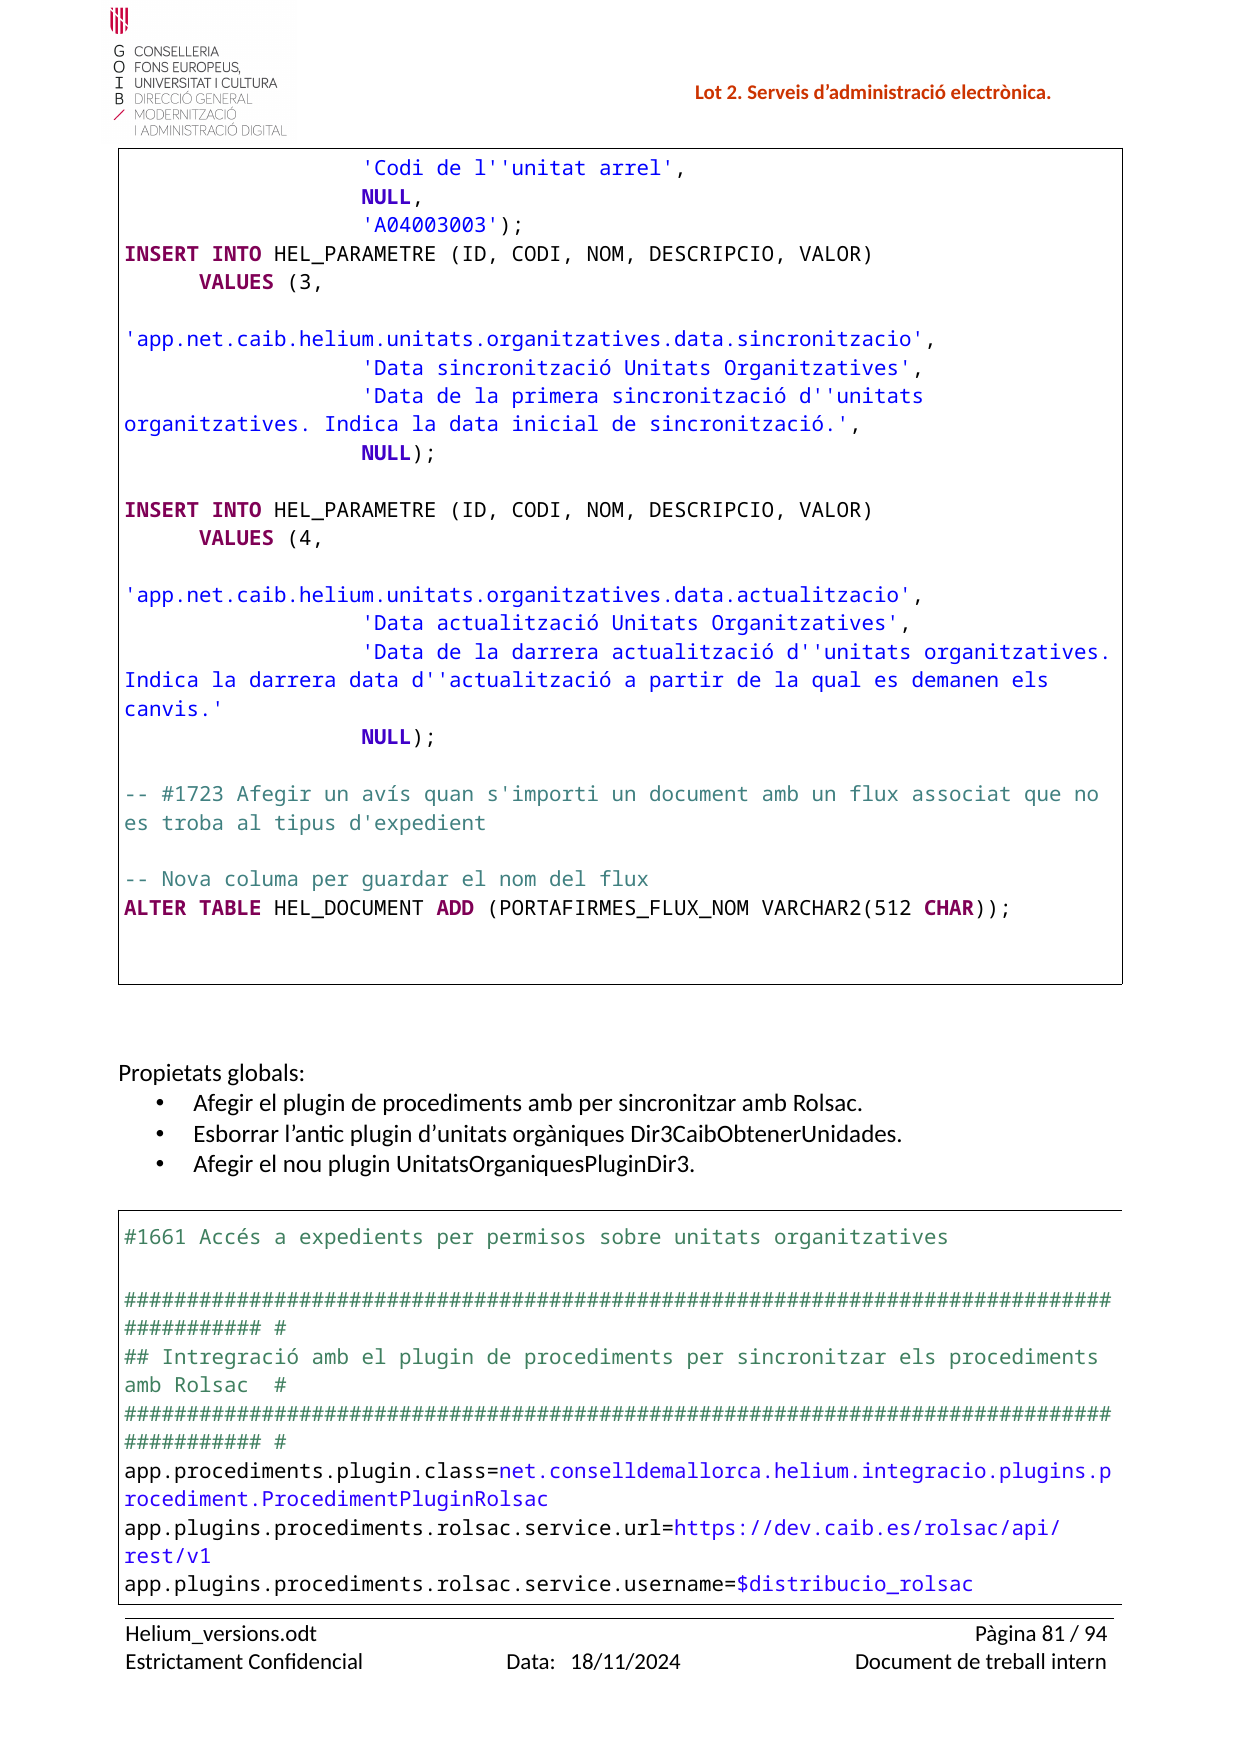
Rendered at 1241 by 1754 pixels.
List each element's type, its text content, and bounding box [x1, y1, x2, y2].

list Esborrar l’antic plugin d’unitats orgàniques Dir3CaibObtenerUnidades. [156, 1118, 1122, 1148]
table_header 'Codi de l''unitat arrel', NULL, 'A04003003'); INSERT INTO HEL_PARAMETRE (ID, CODI, NOM, DESCRIPCIO, VALOR) VALUES (3, 'app.net.caib.helium.unitats.organitzatives.data.sincronitzacio', 'Data sincronització Unitats Organitzatives', 'Data de la primera sincronització d''unitats organitzatives. Indica la data inicial de sincronització.', NULL); INSERT INTO HEL_PARAMETRE (ID, CODI, NOM, DESCRIPCIO, VALOR) VALUES (4, 'app.net.caib.helium.unitats.organitzatives.data.actualitzacio', 'Data actualització Unitats Organitzatives', 'Data de la darrera actualització d''unitats organitzatives. Indica la darrera data d''actualització a partir de la qual es demanen els canvis.' NULL); -- #1723 Afegir un avís quan s'importi un document amb un flux associat que no es troba al tipus d'expedient -- Nova columa per guardar el nom del flux ALTER TABLE HEL_DOCUMENT ADD (PORTAFIRMES_FLUX_NOM VARCHAR2(512 CHAR)); [119, 149, 1122, 984]
list Afegir el nou plugin UnitatsOrganiquesPluginDir3. [156, 1148, 1122, 1179]
picture [100, 0, 297, 144]
list Afegir el plugin de procediments amb per sincronitzar amb Rolsac. [156, 1087, 1122, 1118]
table_header #1661 Accés a expedients per permisos sobre unitats organitzatives ########################################################################################## # ## Intregració amb el plugin de procediments per sincronitzar els procediments amb Rolsac # ########################################################################################## # app.procediments.plugin.class=net.conselldemallorca.helium.integracio.plugins.procediment.ProcedimentPluginRolsac app.plugins.procediments.rolsac.service.url=https://dev.caib.es/rolsac/api/rest/v1 app.plugins.procediments.rolsac.service.username=$distribucio_rolsac [119, 1211, 1122, 1604]
text Propietats globals: [118, 1057, 1122, 1087]
